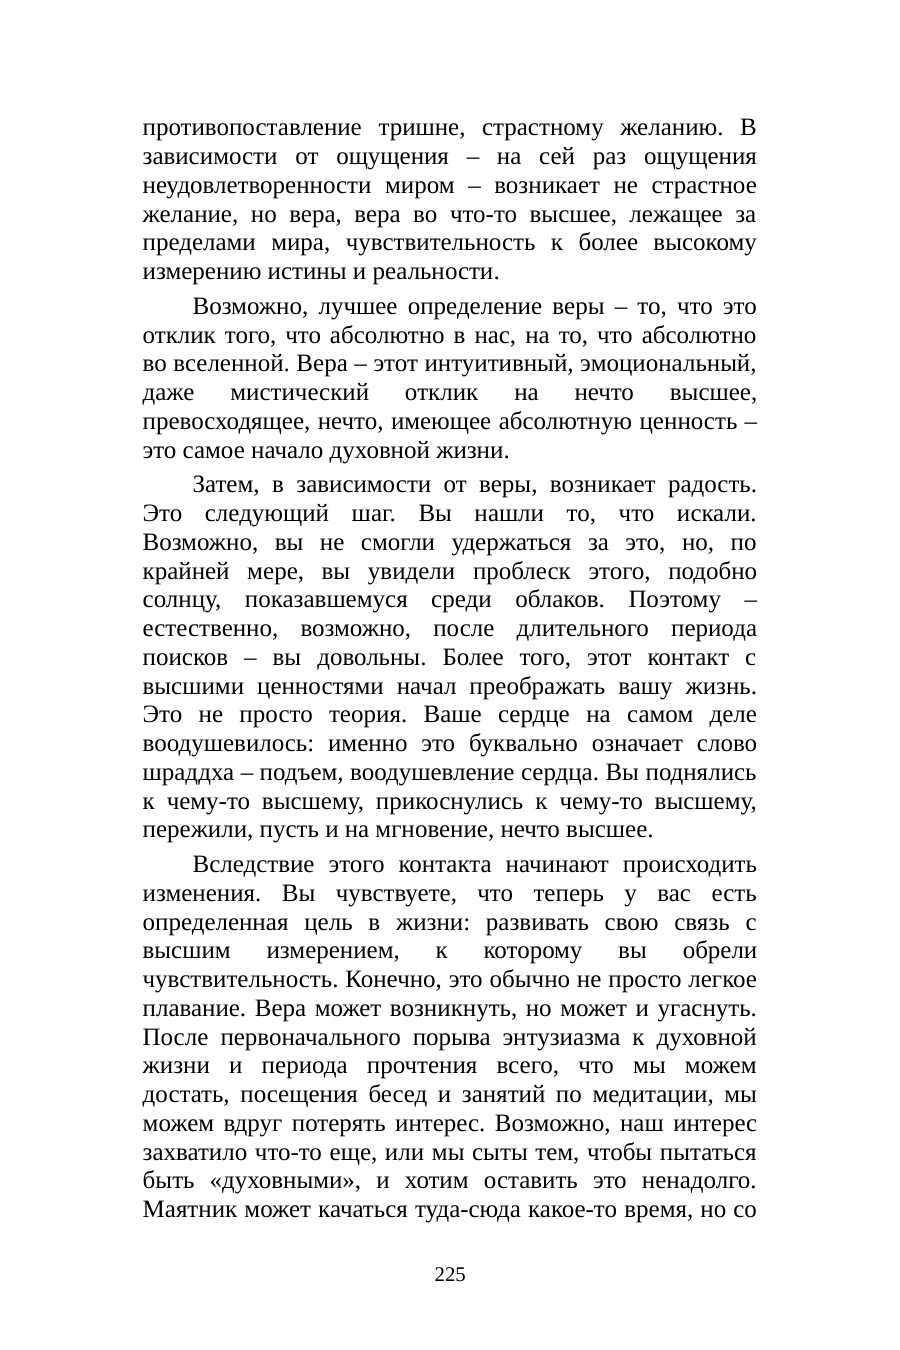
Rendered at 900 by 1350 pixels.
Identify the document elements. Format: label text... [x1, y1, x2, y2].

text противопоставление тришне, страстному желанию. В зависимости от ощущения – на сей раз ощущения неудовлетворенности миром – возникает не страстное желание, но вера, вера во что-то высшее, лежащее за пределами мира, чувствительность к более высокому измерению истины и реальности. [142, 112, 757, 285]
text Вследствие этого контакта начинают происходить изменения. Вы чувствуете, что теперь у вас есть определенная цель в жизни: развивать свою связь с высшим измерением, к которому вы обрели чувствительность. Конечно, это обычно не просто легкое плавание. Вера может возникнуть, но может и угаснуть. После первоначального порыва энтузиазма к духовной жизни и периода прочтения всего, что мы можем достать, посещения бесед и занятий по медитации, мы можем вдруг потерять интерес. Возможно, наш интерес захватило что-то еще, или мы сыты тем, чтобы пытаться быть «духовными», и хотим оставить это ненадолго. Маятник может качаться туда-сюда какое-то время, но со [142, 849, 757, 1223]
text Затем, в зависимости от веры, возникает радость. Это следующий шаг. Вы нашли то, что искали. Возможно, вы не смогли удержаться за это, но, по крайней мере, вы увидели проблеск этого, подобно солнцу, показавшемуся среди облаков. Поэтому – естественно, возможно, после длительного периода поисков – вы довольны. Более того, этот контакт с высшими ценностями начал преображать вашу жизнь. Это не просто теория. Ваше сердце на самом деле воодушевилось: именно это буквально означает слово шраддха – подъем, воодушевление сердца. Вы поднялись к чему-то высшему, прикоснулись к чему-то высшему, пережили, пусть и на мгновение, нечто высшее. [142, 469, 757, 843]
text Возможно, лучшее определение веры – то, что это отклик того, что абсолютно в нас, на то, что абсолютно во вселенной. Вера – этот интуитивный, эмоциональный, даже мистический отклик на нечто высшее, превосходящее, нечто, имеющее абсолютную ценность – это самое начало духовной жизни. [142, 291, 757, 463]
